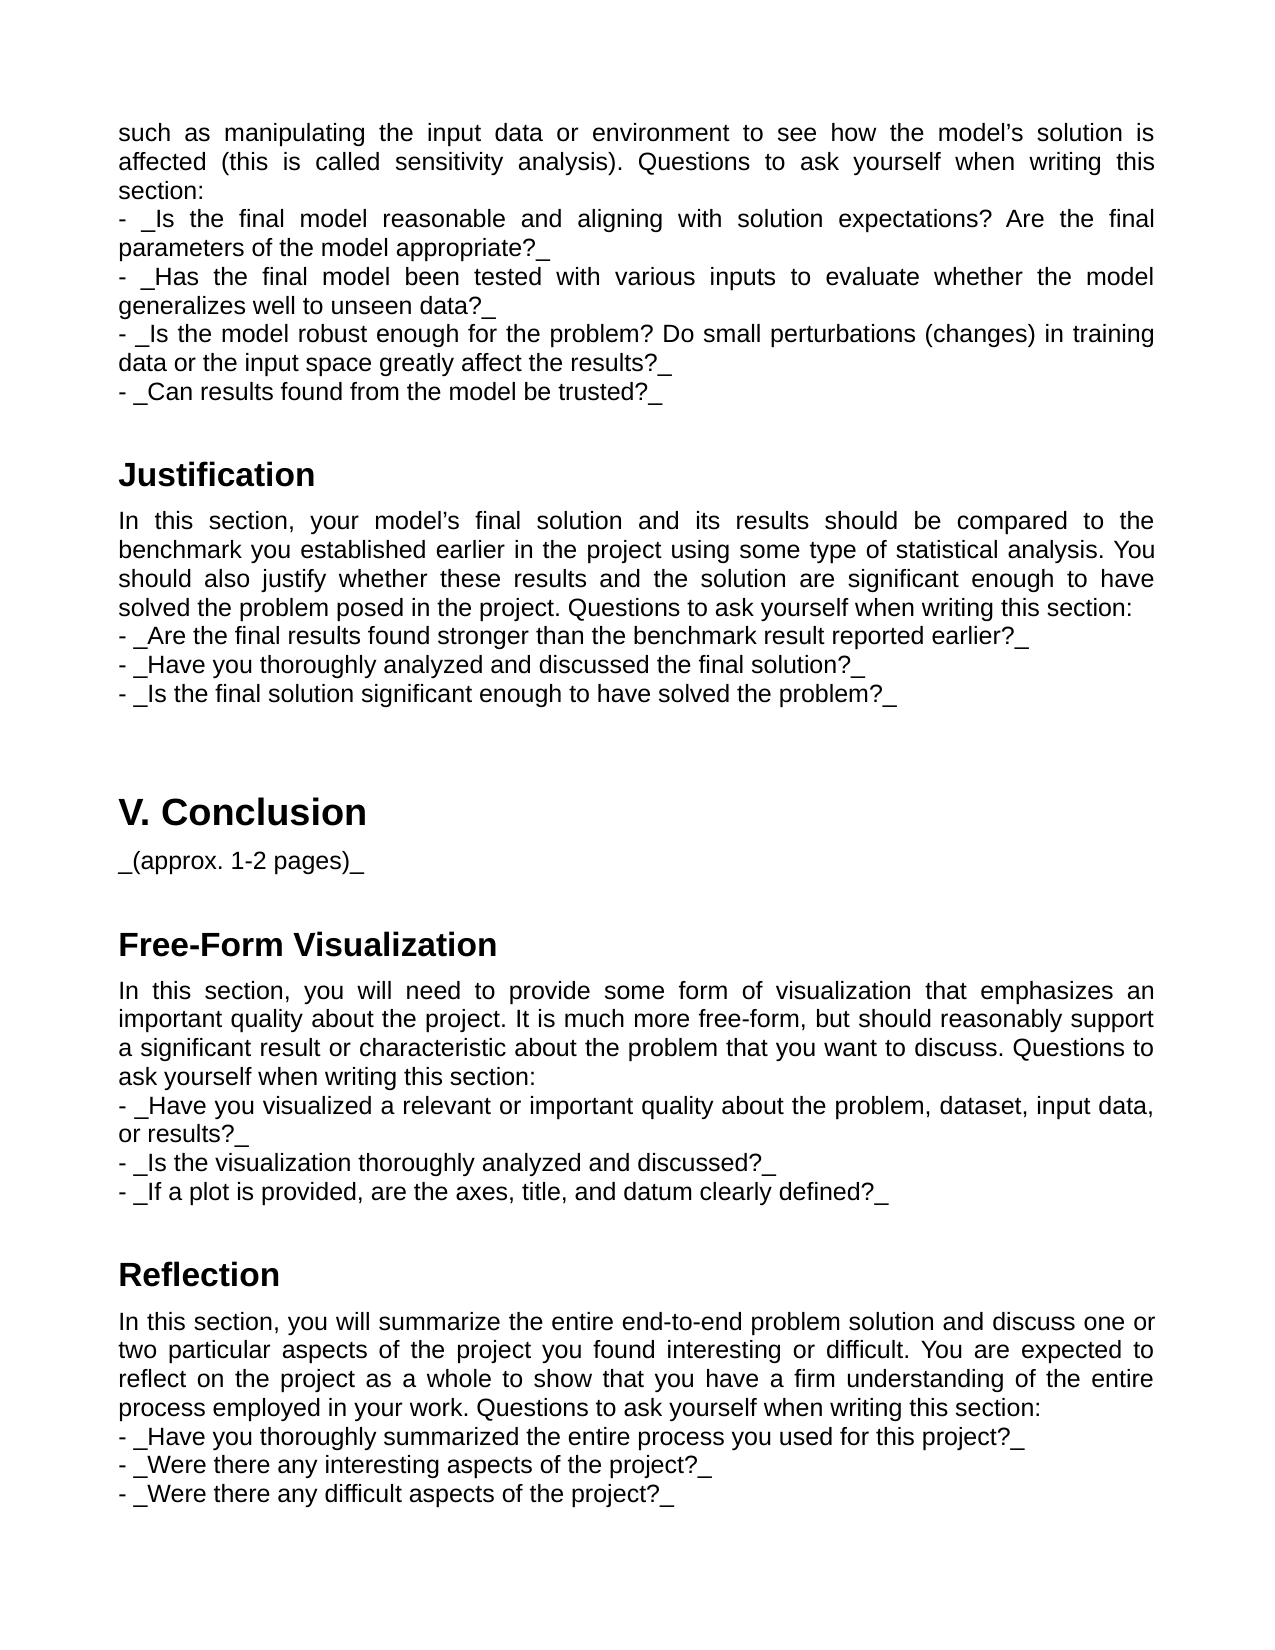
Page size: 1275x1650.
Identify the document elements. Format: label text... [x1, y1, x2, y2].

subtitle Free-Form Visualization [118, 924, 1157, 963]
subtitle V. Conclusion [118, 790, 1157, 834]
text - _Can results found from the model be trusted?_ [118, 377, 1157, 406]
text such as manipulating the input data or environment to see how the model’s solution is affected (this is called sensitivity analysis). Questions to ask yourself when writing this section: [118, 118, 1157, 204]
subtitle Justification [118, 455, 1157, 494]
text _(approx. 1-2 pages)_ [118, 846, 1157, 875]
text - _Is the final model reasonable and aligning with solution expectations? Are the final parameters of the model appropriate?_ [118, 204, 1157, 262]
text In this section, you will summarize the entire end-to-end problem solution and discuss one or two particular aspects of the project you found interesting or difficult. You are expected to reflect on the project as a whole to show that you have a firm understanding of the entire process employed in your work. Questions to ask yourself when writing this section: [118, 1306, 1157, 1421]
text - _Is the visualization thoroughly analyzed and discussed?_ [118, 1148, 1157, 1177]
text - _Is the model robust enough for the problem? Do small perturbations (changes) in training data or the input space greatly affect the results?_ [118, 319, 1157, 377]
text - _Have you visualized a relevant or important quality about the problem, dataset, input data, or results?_ [118, 1091, 1157, 1148]
text - _Are the final results found stronger than the benchmark result reported earlier?_ [118, 621, 1157, 650]
text In this section, your model’s final solution and its results should be compared to the benchmark you established earlier in the project using some type of statistical analysis. You should also justify whether these results and the solution are significant enough to have solved the problem posed in the project. Questions to ask yourself when writing this section: [118, 506, 1157, 621]
text In this section, you will need to provide some form of visualization that emphasizes an important quality about the project. It is much more free-form, but should reasonably support a significant result or characteristic about the problem that you want to discuss. Questions to ask yourself when writing this section: [118, 976, 1157, 1091]
text - _Have you thoroughly summarized the entire process you used for this project?_ [118, 1421, 1157, 1450]
subtitle Reflection [118, 1255, 1157, 1294]
text - _Have you thoroughly analyzed and discussed the final solution?_ [118, 650, 1157, 679]
text - _Has the final model been tested with various inputs to evaluate whether the model generalizes well to unseen data?_ [118, 262, 1157, 319]
text - _Were there any difficult aspects of the project?_ [118, 1479, 1157, 1508]
text - _If a plot is provided, are the axes, title, and datum clearly defined?_ [118, 1177, 1157, 1206]
text - _Were there any interesting aspects of the project?_ [118, 1450, 1157, 1479]
text - _Is the final solution significant enough to have solved the problem?_ [118, 679, 1157, 708]
